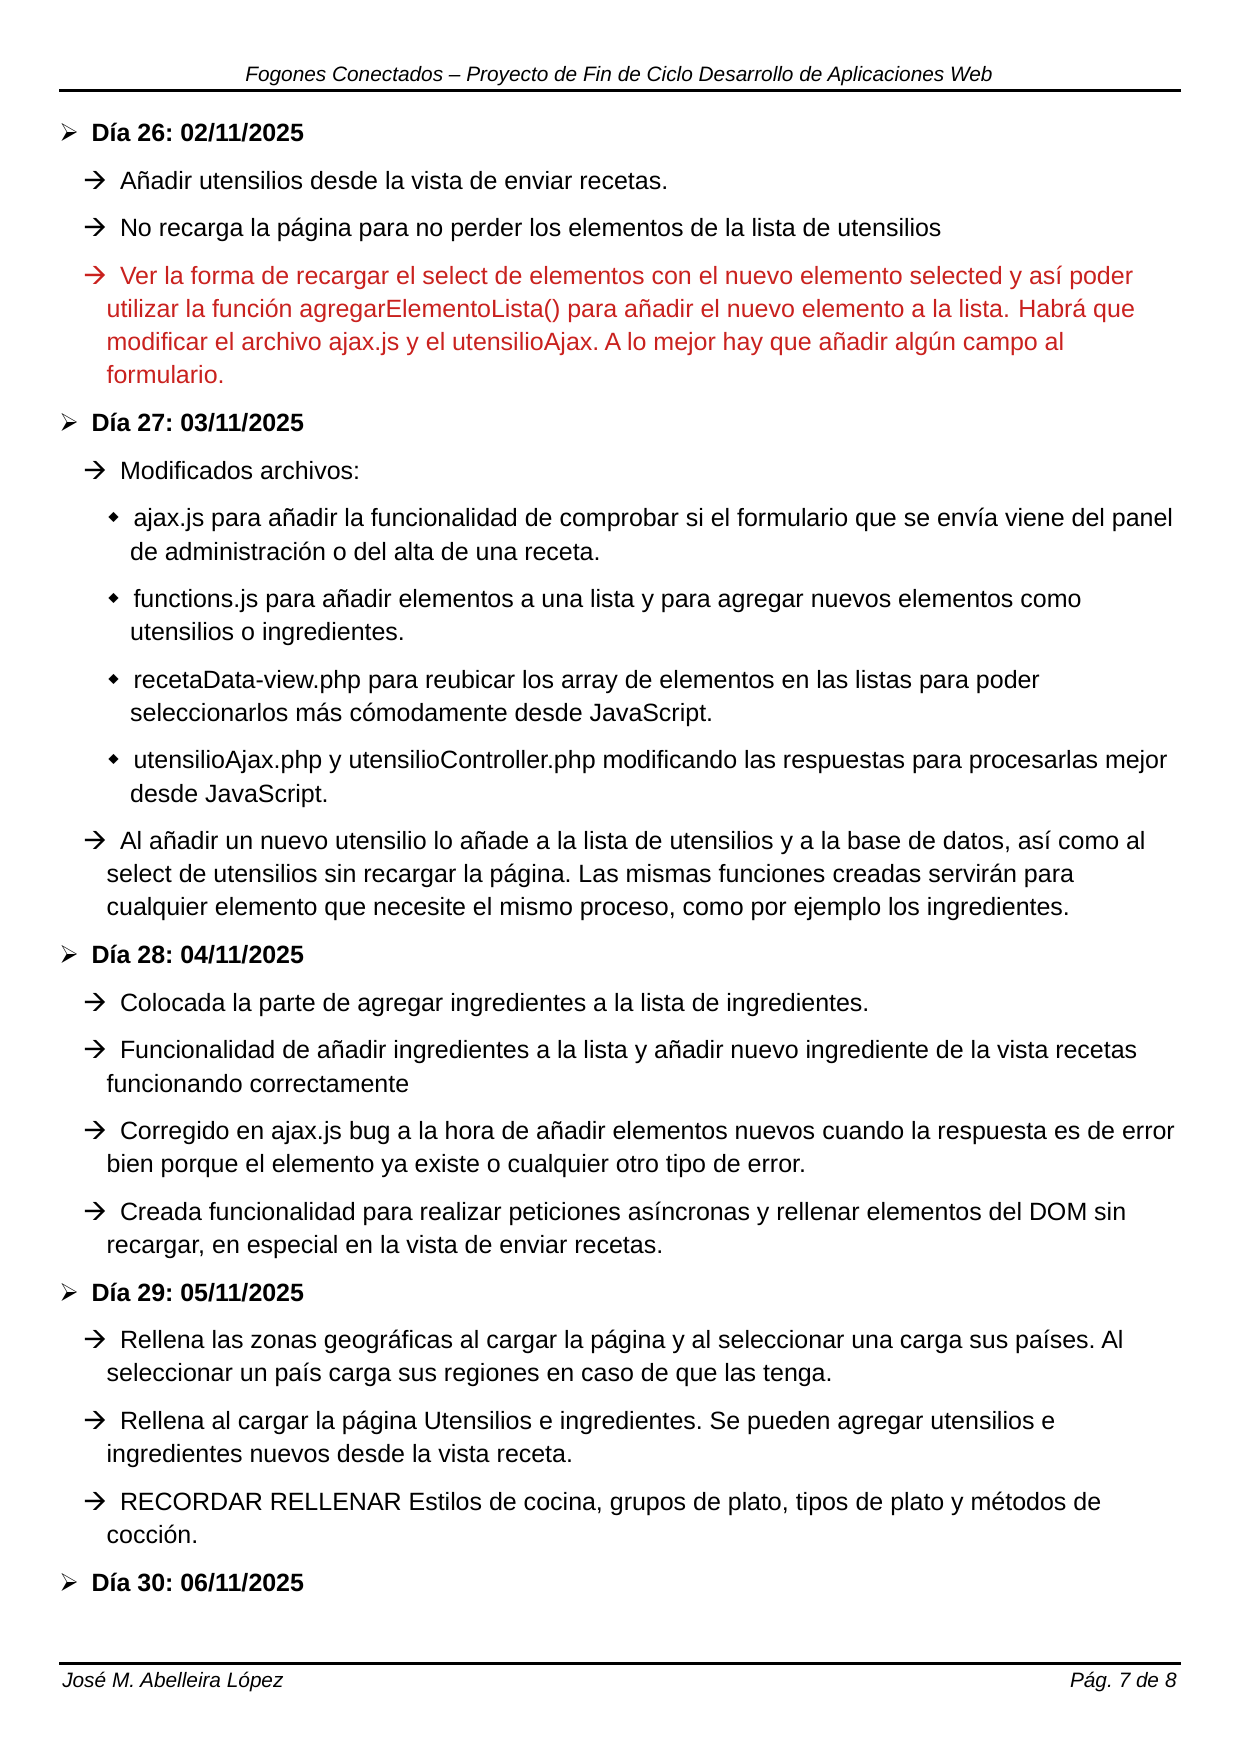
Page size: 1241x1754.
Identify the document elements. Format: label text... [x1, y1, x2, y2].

list RECORDAR RELLENAR Estilos de cocina, grupos de plato, tipos de plato y métodos de cocción. [83, 1487, 1181, 1549]
list Modificados archivos: [83, 456, 1181, 484]
list Colocada la parte de agregar ingredientes a la lista de ingredientes. [83, 988, 1181, 1017]
list Funcionalidad de añadir ingredientes a la lista y añadir nuevo ingrediente de la vista recetas funcionando correctamente [83, 1035, 1181, 1097]
list ajax.js para añadir la funcionalidad de comprobar si el formulario que se envía viene del panel de administración o del alta de una receta. [106, 503, 1181, 565]
list Día 26: 02/11/2025 [59, 118, 1181, 147]
list Añadir utensilios desde la vista de enviar recetas. [83, 166, 1181, 194]
list Rellena las zonas geográficas al cargar la página y al seleccionar una carga sus países. Al seleccionar un país carga sus regiones en caso de que las tenga. [83, 1325, 1181, 1387]
list Ver la forma de recargar el select de elementos con el nuevo elemento selected y así poder utilizar la función agregarElementoLista() para añadir el nuevo elemento a la lista. Habrá que modificar el archivo ajax.js y el utensilioAjax. A lo mejor hay que añadir algún campo al formulario. [83, 261, 1181, 389]
list Día 28: 04/11/2025 [59, 940, 1181, 969]
list Rellena al cargar la página Utensilios e ingredientes. Se pueden agregar utensilios e ingredientes nuevos desde la vista receta. [83, 1406, 1181, 1468]
list Día 29: 05/11/2025 [59, 1278, 1181, 1306]
list utensilioAjax.php y utensilioController.php modificando las respuestas para procesarlas mejor desde JavaScript. [106, 746, 1181, 807]
list No recarga la página para no perder los elementos de la lista de utensilios [83, 213, 1181, 242]
list Al añadir un nuevo utensilio lo añade a la lista de utensilios y a la base de datos, así como al select de utensilios sin recargar la página. Las mismas funciones creadas servirán para cualquier elemento que necesite el mismo proceso, como por ejemplo los ingredientes. [83, 826, 1181, 921]
list Día 30: 06/11/2025 [59, 1567, 1181, 1596]
list Creada funcionalidad para realizar peticiones asíncronas y rellenar elementos del DOM sin recargar, en especial en la vista de enviar recetas. [83, 1197, 1181, 1259]
list Corregido en ajax.js bug a la hora de añadir elementos nuevos cuando la respuesta es de error bien porque el elemento ya existe o cualquier otro tipo de error. [83, 1116, 1181, 1178]
list functions.js para añadir elementos a una lista y para agregar nuevos elementos como utensilios o ingredientes. [106, 584, 1181, 646]
list Día 27: 03/11/2025 [59, 408, 1181, 437]
list recetaData-view.php para reubicar los array de elementos en las listas para poder seleccionarlos más cómodamente desde JavaScript. [106, 665, 1181, 727]
